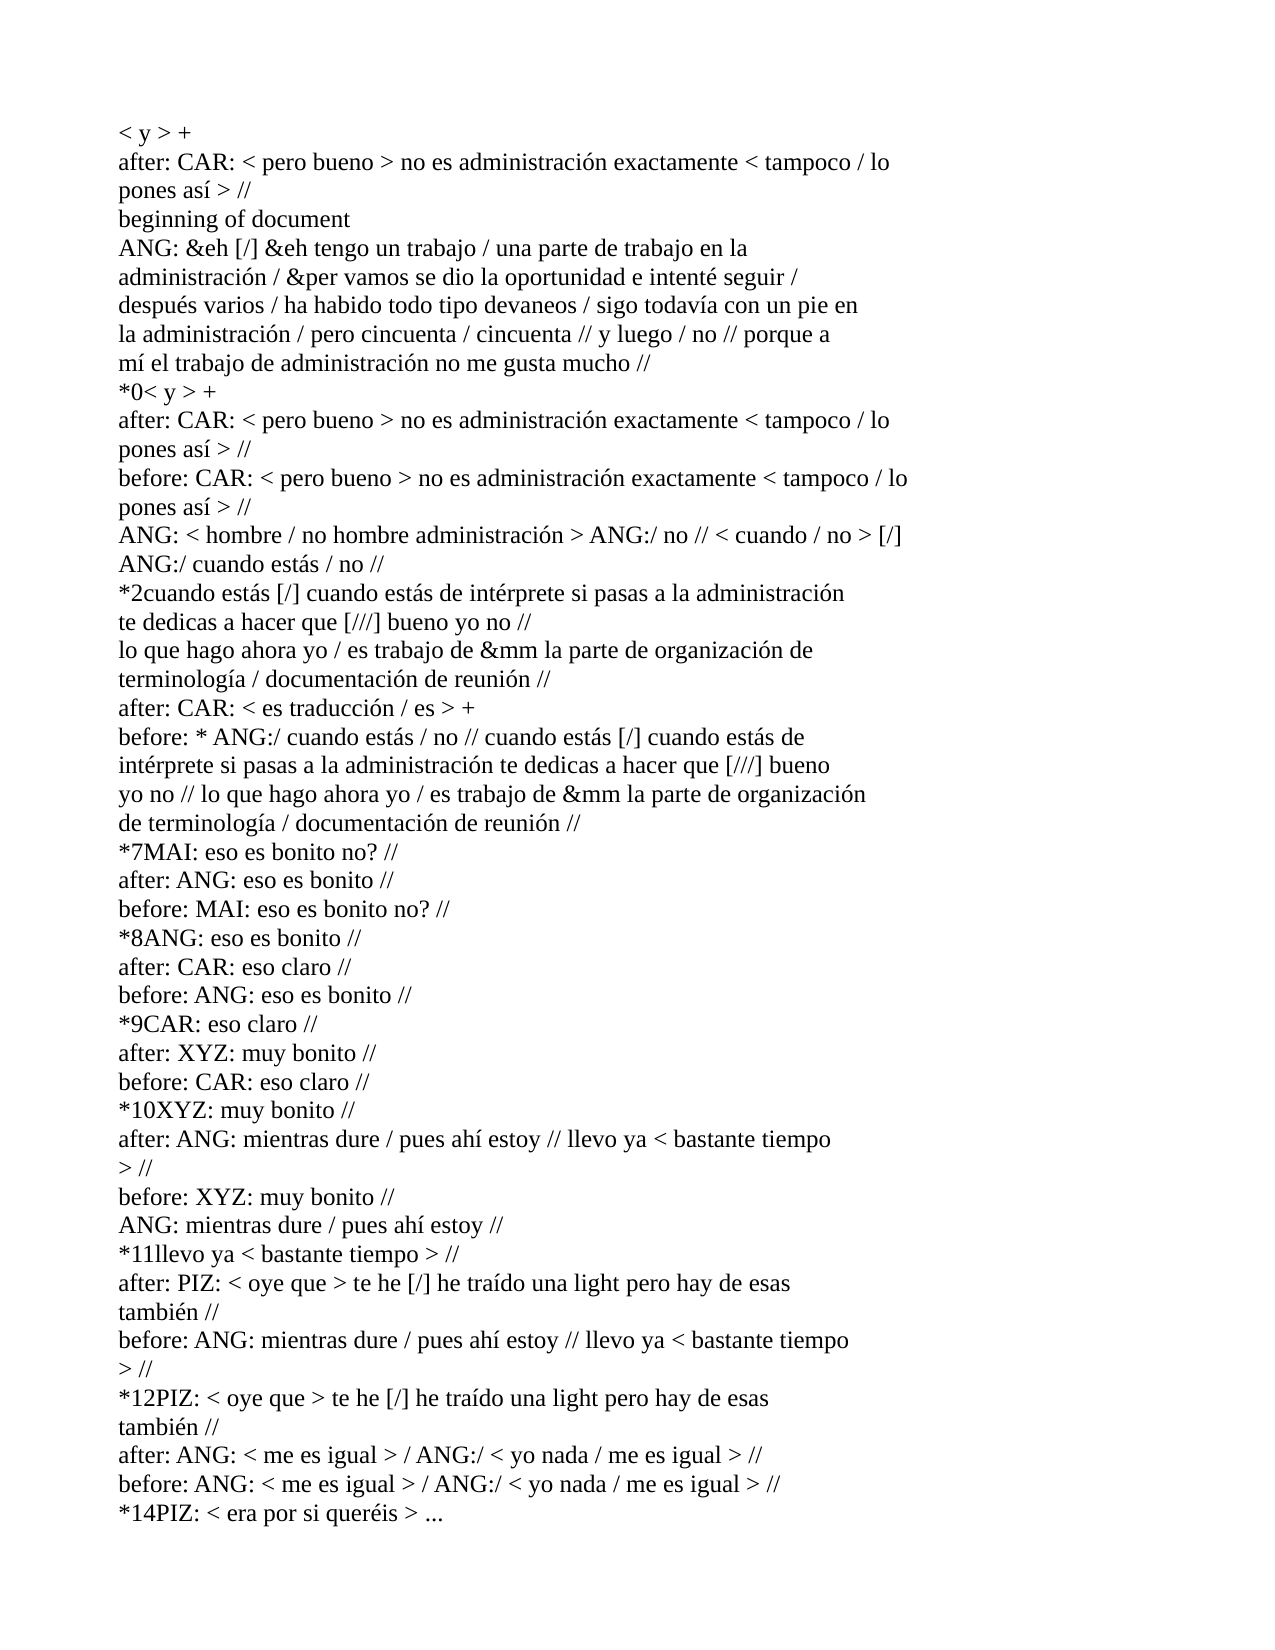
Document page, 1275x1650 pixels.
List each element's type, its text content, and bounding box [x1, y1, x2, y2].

text ANG:/ cuando estás / no // [118, 549, 1157, 578]
text before: * ANG:/ cuando estás / no // cuando estás [/] cuando estás de [118, 722, 1157, 751]
text pones así > // [118, 492, 1157, 521]
text < y > + [118, 118, 1157, 147]
text *0< y > + [118, 377, 1157, 406]
text after: ANG: eso es bonito // [118, 866, 1157, 894]
text terminología / documentación de reunión // [118, 664, 1157, 693]
text *14PIZ: < era por si queréis > ... [118, 1498, 1157, 1527]
text yo no // lo que hago ahora yo / es trabajo de &mm la parte de organización [118, 779, 1157, 808]
text también // [118, 1412, 1157, 1441]
text de terminología / documentación de reunión // [118, 808, 1157, 837]
text ANG: mientras dure / pues ahí estoy // [118, 1211, 1157, 1239]
text lo que hago ahora yo / es trabajo de &mm la parte de organización de [118, 636, 1157, 664]
text *11llevo ya < bastante tiempo > // [118, 1239, 1157, 1268]
text pones así > // [118, 176, 1157, 204]
text > // [118, 1153, 1157, 1182]
text ANG: &eh [/] &eh tengo un trabajo / una parte de trabajo en la [118, 233, 1157, 262]
text after: ANG: < me es igual > / ANG:/ < yo nada / me es igual > // [118, 1441, 1157, 1469]
text after: CAR: eso claro // [118, 952, 1157, 981]
text before: ANG: eso es bonito // [118, 981, 1157, 1009]
text ANG: < hombre / no hombre administración > ANG:/ no // < cuando / no > [/] [118, 521, 1157, 549]
text before: MAI: eso es bonito no? // [118, 894, 1157, 923]
text after: CAR: < es traducción / es > + [118, 693, 1157, 722]
text after: CAR: < pero bueno > no es administración exactamente < tampoco / lo [118, 147, 1157, 176]
text before: XYZ: muy bonito // [118, 1182, 1157, 1211]
text *10XYZ: muy bonito // [118, 1096, 1157, 1124]
text after: CAR: < pero bueno > no es administración exactamente < tampoco / lo [118, 406, 1157, 434]
text *7MAI: eso es bonito no? // [118, 837, 1157, 866]
text mí el trabajo de administración no me gusta mucho // [118, 348, 1157, 377]
text la administración / pero cincuenta / cincuenta // y luego / no // porque a [118, 319, 1157, 348]
text after: PIZ: < oye que > te he [/] he traído una light pero hay de esas [118, 1268, 1157, 1297]
text > // [118, 1354, 1157, 1383]
text beginning of document [118, 204, 1157, 233]
text te dedicas a hacer que [///] bueno yo no // [118, 607, 1157, 636]
text *9CAR: eso claro // [118, 1009, 1157, 1038]
text *8ANG: eso es bonito // [118, 923, 1157, 952]
text before: CAR: eso claro // [118, 1067, 1157, 1096]
text before: ANG: mientras dure / pues ahí estoy // llevo ya < bastante tiempo [118, 1326, 1157, 1354]
text before: CAR: < pero bueno > no es administración exactamente < tampoco / lo [118, 463, 1157, 492]
text *12PIZ: < oye que > te he [/] he traído una light pero hay de esas [118, 1383, 1157, 1412]
text intérprete si pasas a la administración te dedicas a hacer que [///] bueno [118, 751, 1157, 779]
text también // [118, 1297, 1157, 1326]
text después varios / ha habido todo tipo devaneos / sigo todavía con un pie en [118, 291, 1157, 319]
text *2cuando estás [/] cuando estás de intérprete si pasas a la administración [118, 578, 1157, 607]
text before: ANG: < me es igual > / ANG:/ < yo nada / me es igual > // [118, 1469, 1157, 1498]
text pones así > // [118, 434, 1157, 463]
text administración / &per vamos se dio la oportunidad e intenté seguir / [118, 262, 1157, 291]
text after: XYZ: muy bonito // [118, 1038, 1157, 1067]
text after: ANG: mientras dure / pues ahí estoy // llevo ya < bastante tiempo [118, 1124, 1157, 1153]
